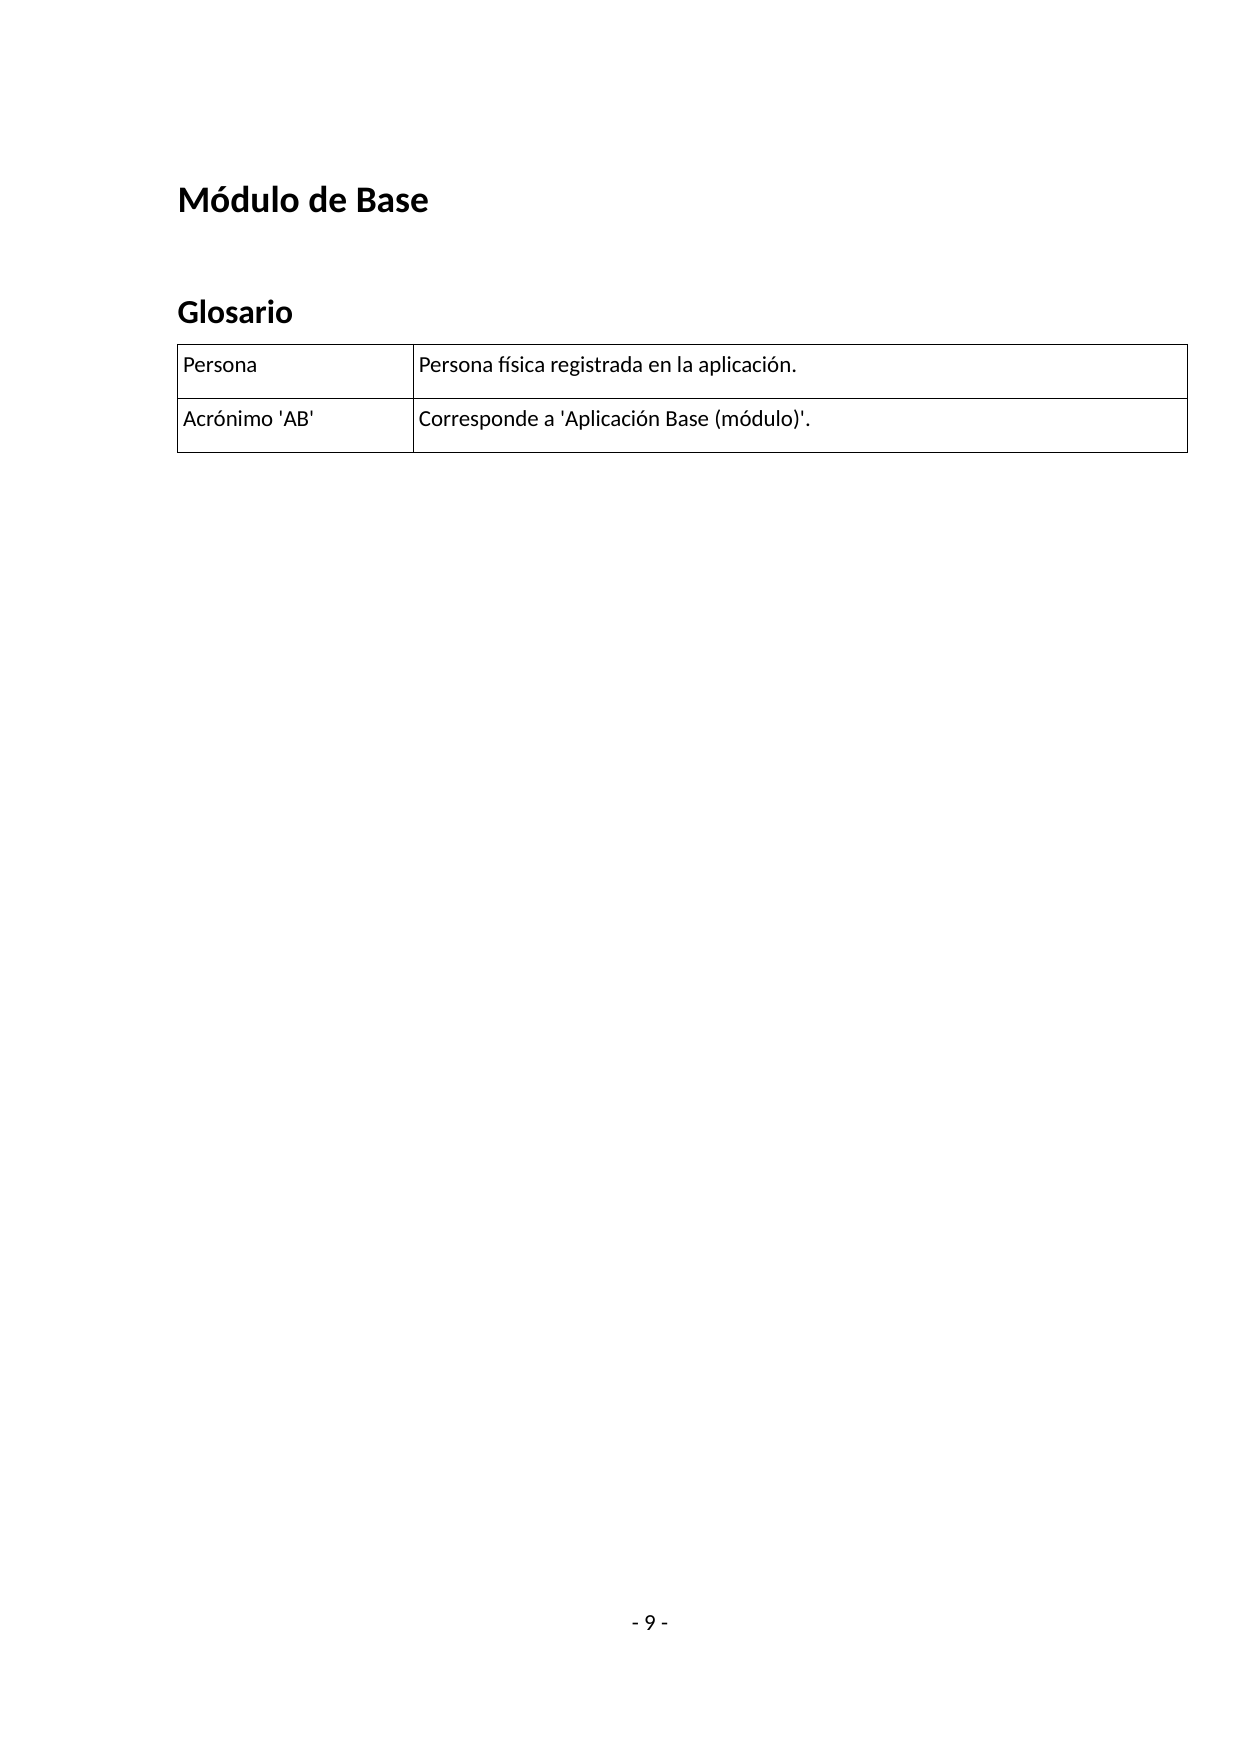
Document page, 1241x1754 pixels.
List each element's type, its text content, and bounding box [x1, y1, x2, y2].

table_cell Corresponde a 'Aplicación Base (módulo)'. [414, 399, 1187, 452]
table_cell Acrónimo 'AB' [178, 399, 413, 452]
text Módulo de Base [177, 176, 1122, 221]
table_header Persona [178, 345, 413, 398]
table_header Persona física registrada en la aplicación. [414, 345, 1187, 398]
subtitle Glosario [177, 290, 1122, 331]
